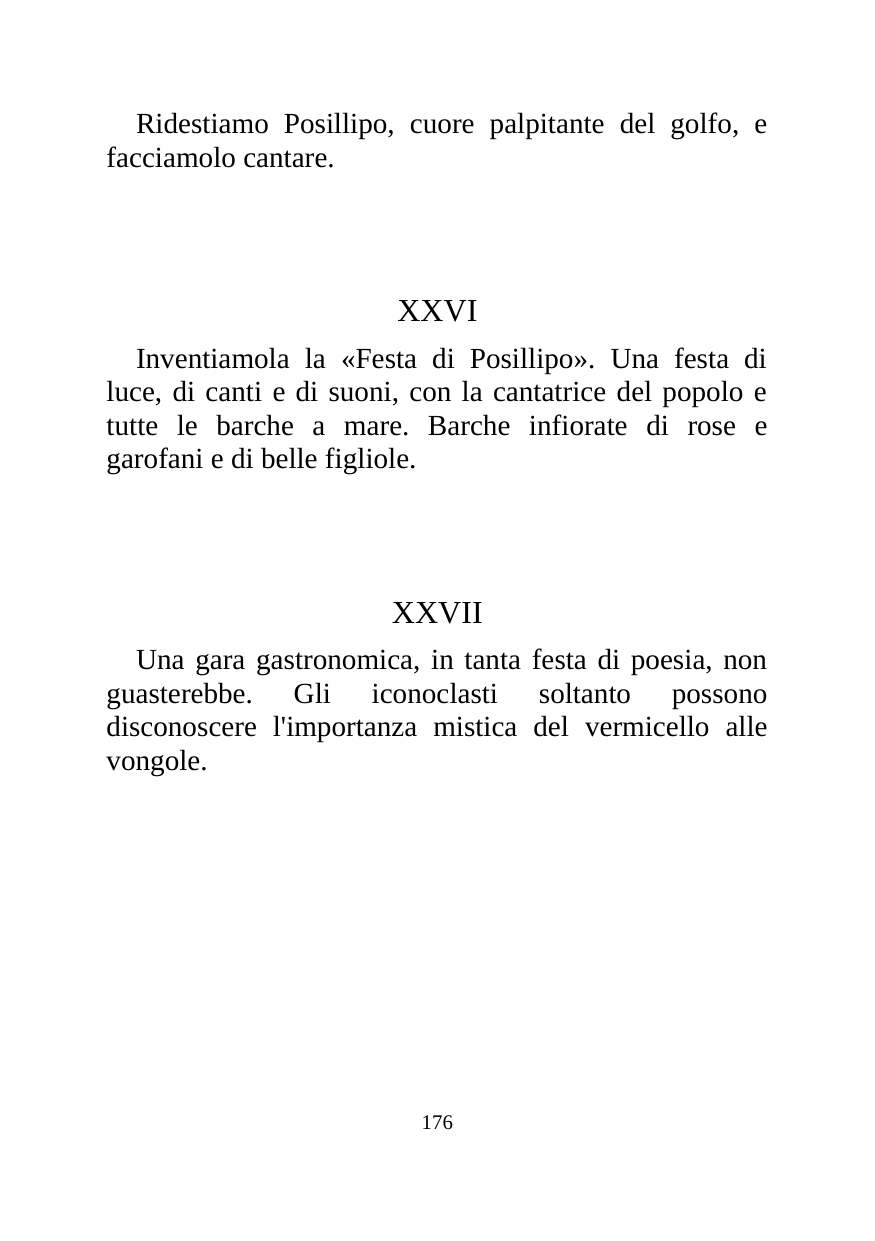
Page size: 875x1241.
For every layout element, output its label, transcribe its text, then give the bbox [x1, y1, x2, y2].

text Inventiamola la «Festa di Posillipo». Una festa di luce, di canti e di suoni, con la cantatrice del popolo e tutte le barche a mare. Barche infiorate di rose e garofani e di belle figliole. [106, 341, 768, 475]
subtitle XXVII [106, 593, 768, 630]
text Ridestiamo Posillipo, cuore palpitante del golfo, e facciamolo cantare. [106, 106, 768, 173]
subtitle XXVI [106, 291, 768, 328]
text Una gara gastronomica, in tanta festa di poesia, non guasterebbe. Gli iconoclasti soltanto possono disconoscere l'importanza mistica del vermicello alle vongole. [106, 642, 768, 776]
